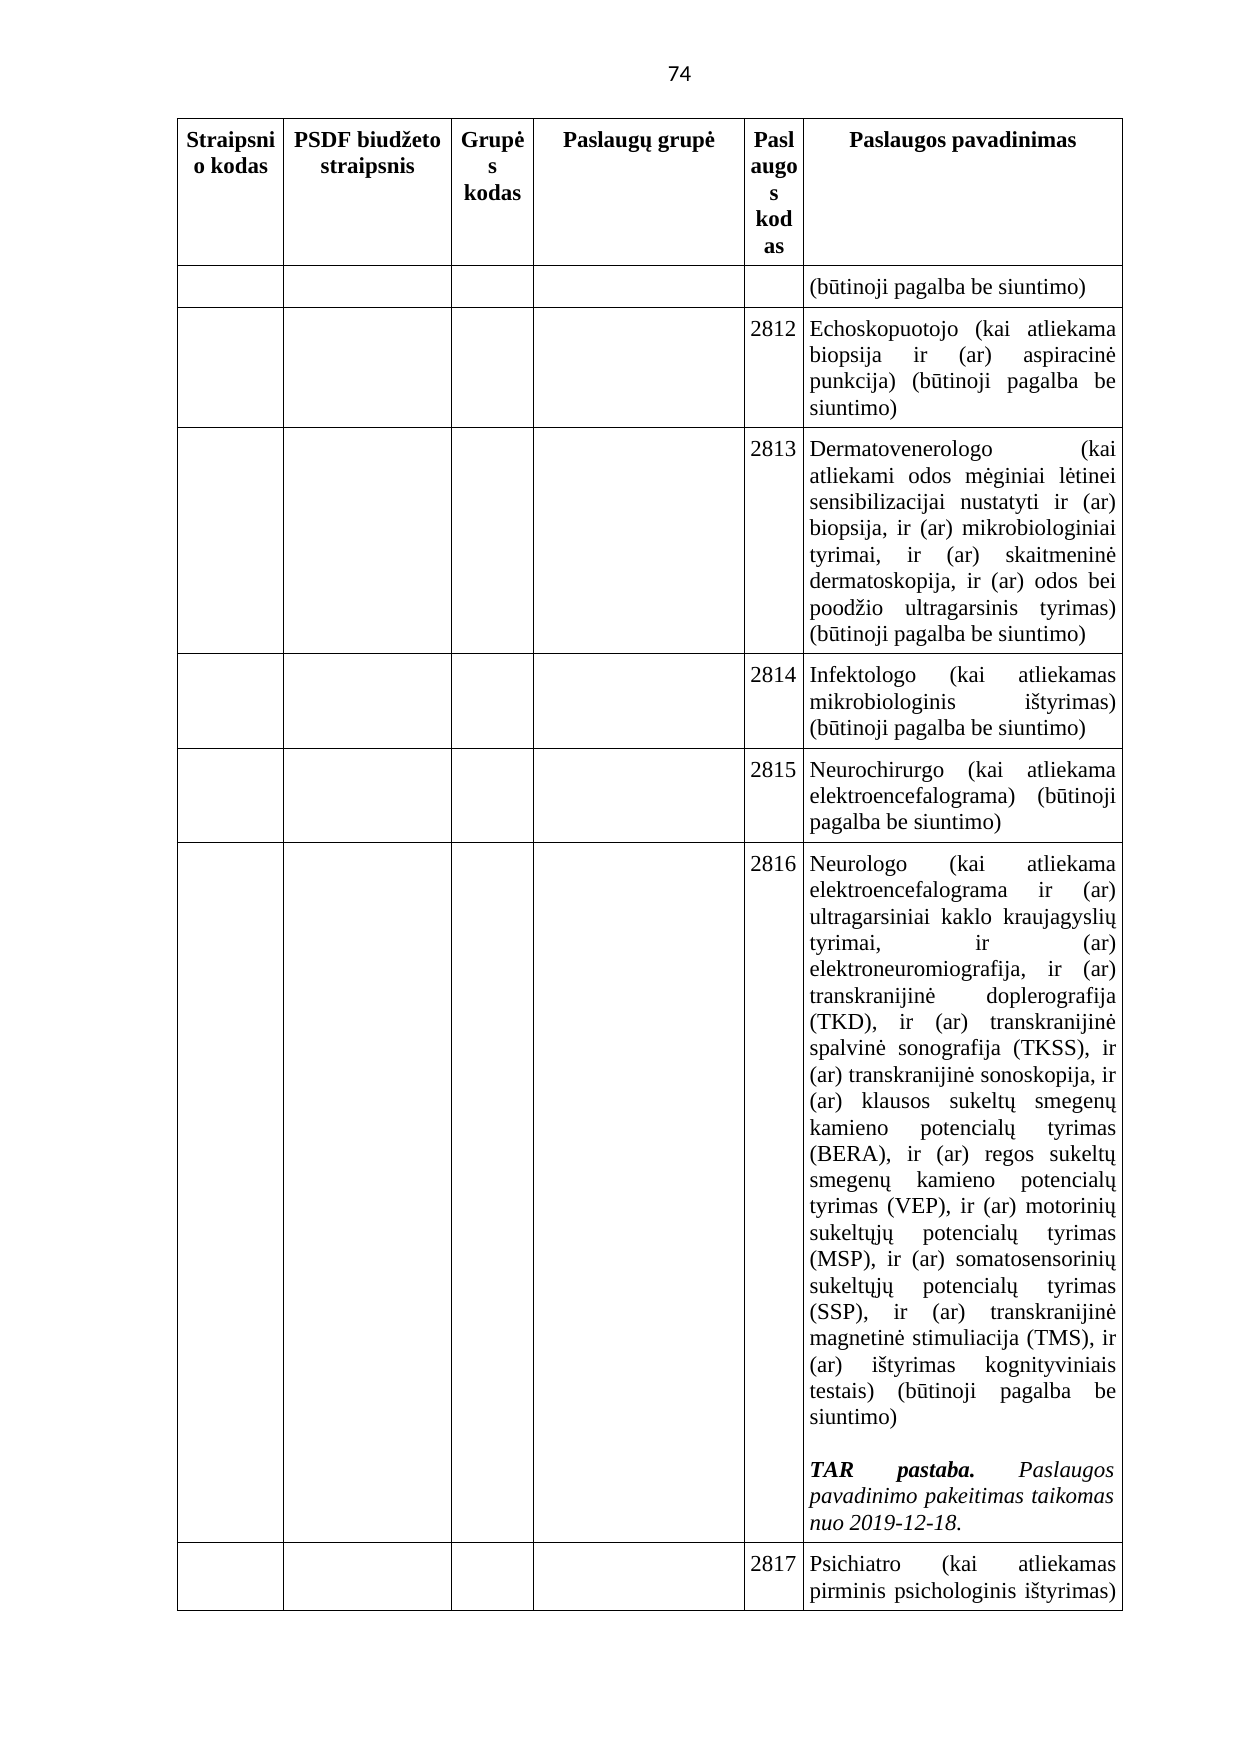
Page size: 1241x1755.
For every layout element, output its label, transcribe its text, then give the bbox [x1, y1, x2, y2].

table_cell Neurochirurgo (kai atliekama elektroencefalograma) (būtinoji pagalba be siuntimo) [804, 749, 1122, 842]
table_cell [452, 843, 533, 1542]
table_cell [534, 308, 744, 427]
table_cell [452, 1543, 533, 1610]
table_cell Echoskopuotojo (kai atliekama biopsija ir (ar) aspiracinė punkcija) (būtinoji pagalba be siuntimo) [804, 308, 1122, 427]
table_cell [178, 1543, 283, 1610]
table_cell [534, 428, 744, 653]
table_cell Infektologo (kai atliekamas mikrobiologinis ištyrimas) (būtinoji pagalba be siuntimo) [804, 654, 1122, 748]
table_cell [284, 266, 451, 307]
table_cell Psichiatro (kai atliekamas pirminis psichologinis ištyrimas) [804, 1543, 1122, 1610]
table_cell [534, 266, 744, 307]
table_cell [534, 843, 744, 1542]
table_cell [534, 749, 744, 842]
table_header Grupės kodas [452, 119, 533, 265]
table_cell 2812 [745, 308, 803, 427]
table_cell [452, 266, 533, 307]
table_cell [284, 428, 451, 653]
table_cell [178, 749, 283, 842]
table_cell [452, 308, 533, 427]
table_cell [452, 428, 533, 653]
table_cell [452, 654, 533, 748]
table_header Paslaugos pavadinimas [804, 119, 1122, 265]
table_cell 2815 [745, 749, 803, 842]
table_cell 2814 [745, 654, 803, 748]
table_header Paslaugų grupė [534, 119, 744, 265]
table_cell [284, 308, 451, 427]
table_cell 2816 [745, 843, 803, 1542]
table_cell [452, 749, 533, 842]
table_cell [284, 749, 451, 842]
table_cell [284, 843, 451, 1542]
table_cell 2813 [745, 428, 803, 653]
table_cell Dermatovenerologo (kai atliekami odos mėginiai lėtinei sensibilizacijai nustatyti ir (ar) biopsija, ir (ar) mikrobiologiniai tyrimai, ir (ar) skaitmeninė dermatoskopija, ir (ar) odos bei poodžio ultragarsinis tyrimas) (būtinoji pagalba be siuntimo) [804, 428, 1122, 653]
table_cell [284, 1543, 451, 1610]
table_cell [178, 843, 283, 1542]
table_cell (būtinoji pagalba be siuntimo) [804, 266, 1122, 307]
table_header Paslaugos kodas [745, 119, 803, 265]
table_cell [178, 428, 283, 653]
table_header PSDF biudžeto straipsnis [284, 119, 451, 265]
table_cell [178, 266, 283, 307]
table_cell [284, 654, 451, 748]
table_cell [534, 1543, 744, 1610]
table_cell [745, 266, 803, 307]
table_cell Neurologo (kai atliekama elektroencefalograma ir (ar) ultragarsiniai kaklo kraujagyslių tyrimai, ir (ar) elektroneuromiografija, ir (ar) transkranijinė doplerografija (TKD), ir (ar) transkranijinė spalvinė sonografija (TKSS), ir (ar) transkranijinė sonoskopija, ir (ar) klausos sukeltų smegenų kamieno potencialų tyrimas (BERA), ir (ar) regos sukeltų smegenų kamieno potencialų tyrimas (VEP), ir (ar) motorinių sukeltųjų potencialų tyrimas (MSP), ir (ar) somatosensorinių sukeltųjų potencialų tyrimas (SSP), ir (ar) transkranijinė magnetinė stimuliacija (TMS), ir (ar) ištyrimas kognityviniais testais) (būtinoji pagalba be siuntimo) TAR pastaba. Paslaugos pavadinimo pakeitimas taikomas nuo 2019-12-18. [804, 843, 1122, 1542]
table_cell [178, 308, 283, 427]
table_header Straipsnio kodas [178, 119, 283, 265]
table_cell [534, 654, 744, 748]
table_cell [178, 654, 283, 748]
table_cell 2817 [745, 1543, 803, 1610]
